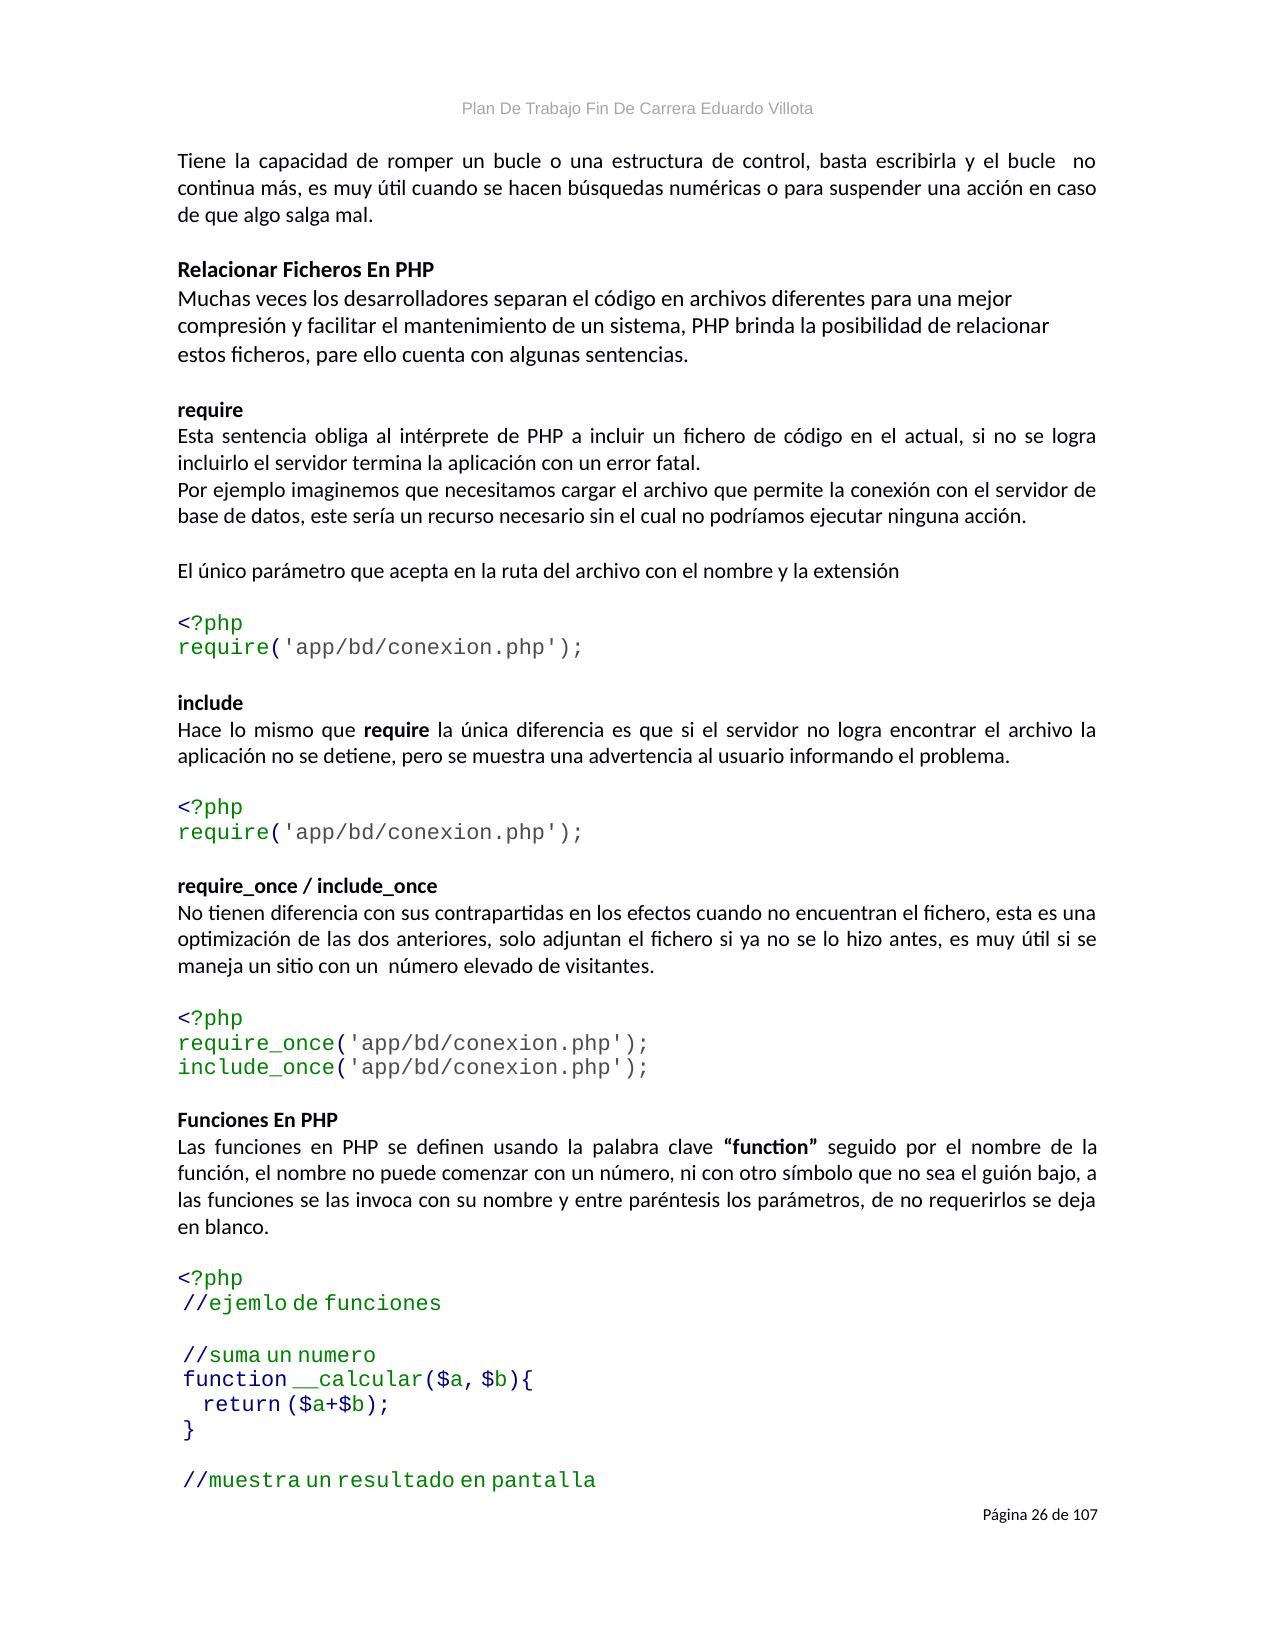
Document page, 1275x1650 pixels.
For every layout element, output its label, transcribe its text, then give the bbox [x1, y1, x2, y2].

text <?php [177, 612, 1098, 637]
text //suma un numero [177, 1344, 1098, 1368]
text Las funciones en PHP se definen usando la palabra clave “function” seguido por el nombre de la función, el nombre no puede comenzar con un número, ni con otro símbolo que no sea el guión bajo, a las funciones se las invoca con su nombre y entre paréntesis los parámetros, de no requerirlos se deja en blanco. [177, 1133, 1098, 1239]
text El único parámetro que acepta en la ruta del archivo con el nombre y la extensión [177, 557, 1098, 584]
text Por ejemplo imaginemos que necesitamos cargar el archivo que permite la conexión con el servidor de base de datos, este sería un recurso necesario sin el cual no podríamos ejecutar ninguna acción. [177, 476, 1098, 529]
text //muestra un resultado en pantalla [177, 1469, 1098, 1494]
text require_once / include_once [177, 872, 1098, 899]
text include [177, 689, 1098, 716]
text <?php [177, 1007, 1098, 1032]
text require_once('app/bd/conexion.php'); [177, 1032, 1098, 1057]
text Tiene la capacidad de romper un bucle o una estructura de control, basta escribirla y el bucle no continua más, es muy útil cuando se hacen búsquedas numéricas o para suspender una acción en caso de que algo salga mal. [177, 148, 1098, 228]
text Hace lo mismo que require la única diferencia es que si el servidor no logra encontrar el archivo la aplicación no se detiene, pero se muestra una advertencia al usuario informando el problema. [177, 716, 1098, 769]
text Relacionar Ficheros En PHP [177, 256, 1098, 284]
text return ($a+$b); [177, 1393, 1098, 1418]
text <?php [177, 1267, 1098, 1292]
text <?php [177, 796, 1098, 821]
text Funciones En PHP [177, 1106, 1098, 1133]
text require('app/bd/conexion.php'); [177, 821, 1098, 846]
text //ejemlo de funciones [177, 1292, 1098, 1317]
text require('app/bd/conexion.php'); [177, 637, 1098, 661]
text Muchas veces los desarrolladores separan el código en archivos diferentes para una mejor compresión y facilitar el mantenimiento de un sistema, PHP brinda la posibilidad de relacionar estos ficheros, pare ello cuenta con algunas sentencias. [177, 284, 1098, 368]
text } [177, 1418, 1098, 1443]
text require [177, 396, 1098, 422]
text include_once('app/bd/conexion.php'); [177, 1057, 1098, 1081]
text No tienen diferencia con sus contrapartidas en los efectos cuando no encuentran el fichero, esta es una optimización de las dos anteriores, solo adjuntan el fichero si ya no se lo hizo antes, es muy útil si se maneja un sitio con un número elevado de visitantes. [177, 899, 1098, 979]
text function __calcular($a, $b){ [177, 1368, 1098, 1393]
text Esta sentencia obliga al intérprete de PHP a incluir un fichero de código en el actual, si no se logra incluirlo el servidor termina la aplicación con un error fatal. [177, 422, 1098, 476]
